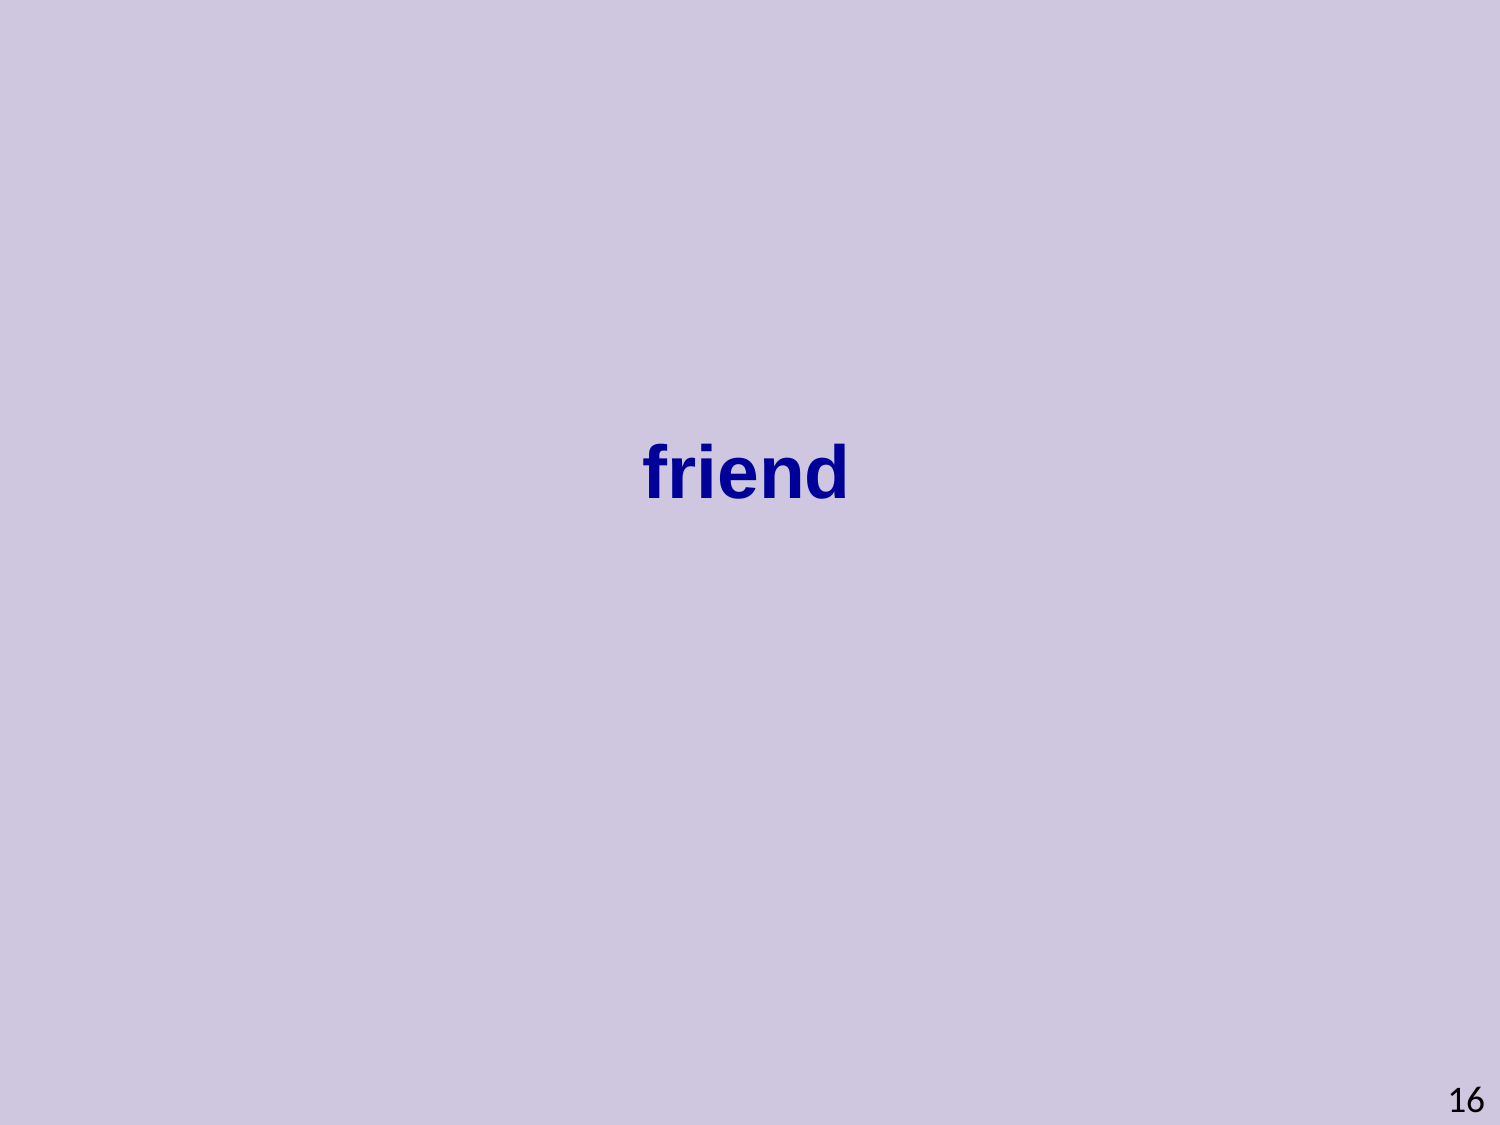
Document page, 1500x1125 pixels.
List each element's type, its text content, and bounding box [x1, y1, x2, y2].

text_box [1428, 1069, 1500, 1125]
title friend [112, 374, 1381, 563]
